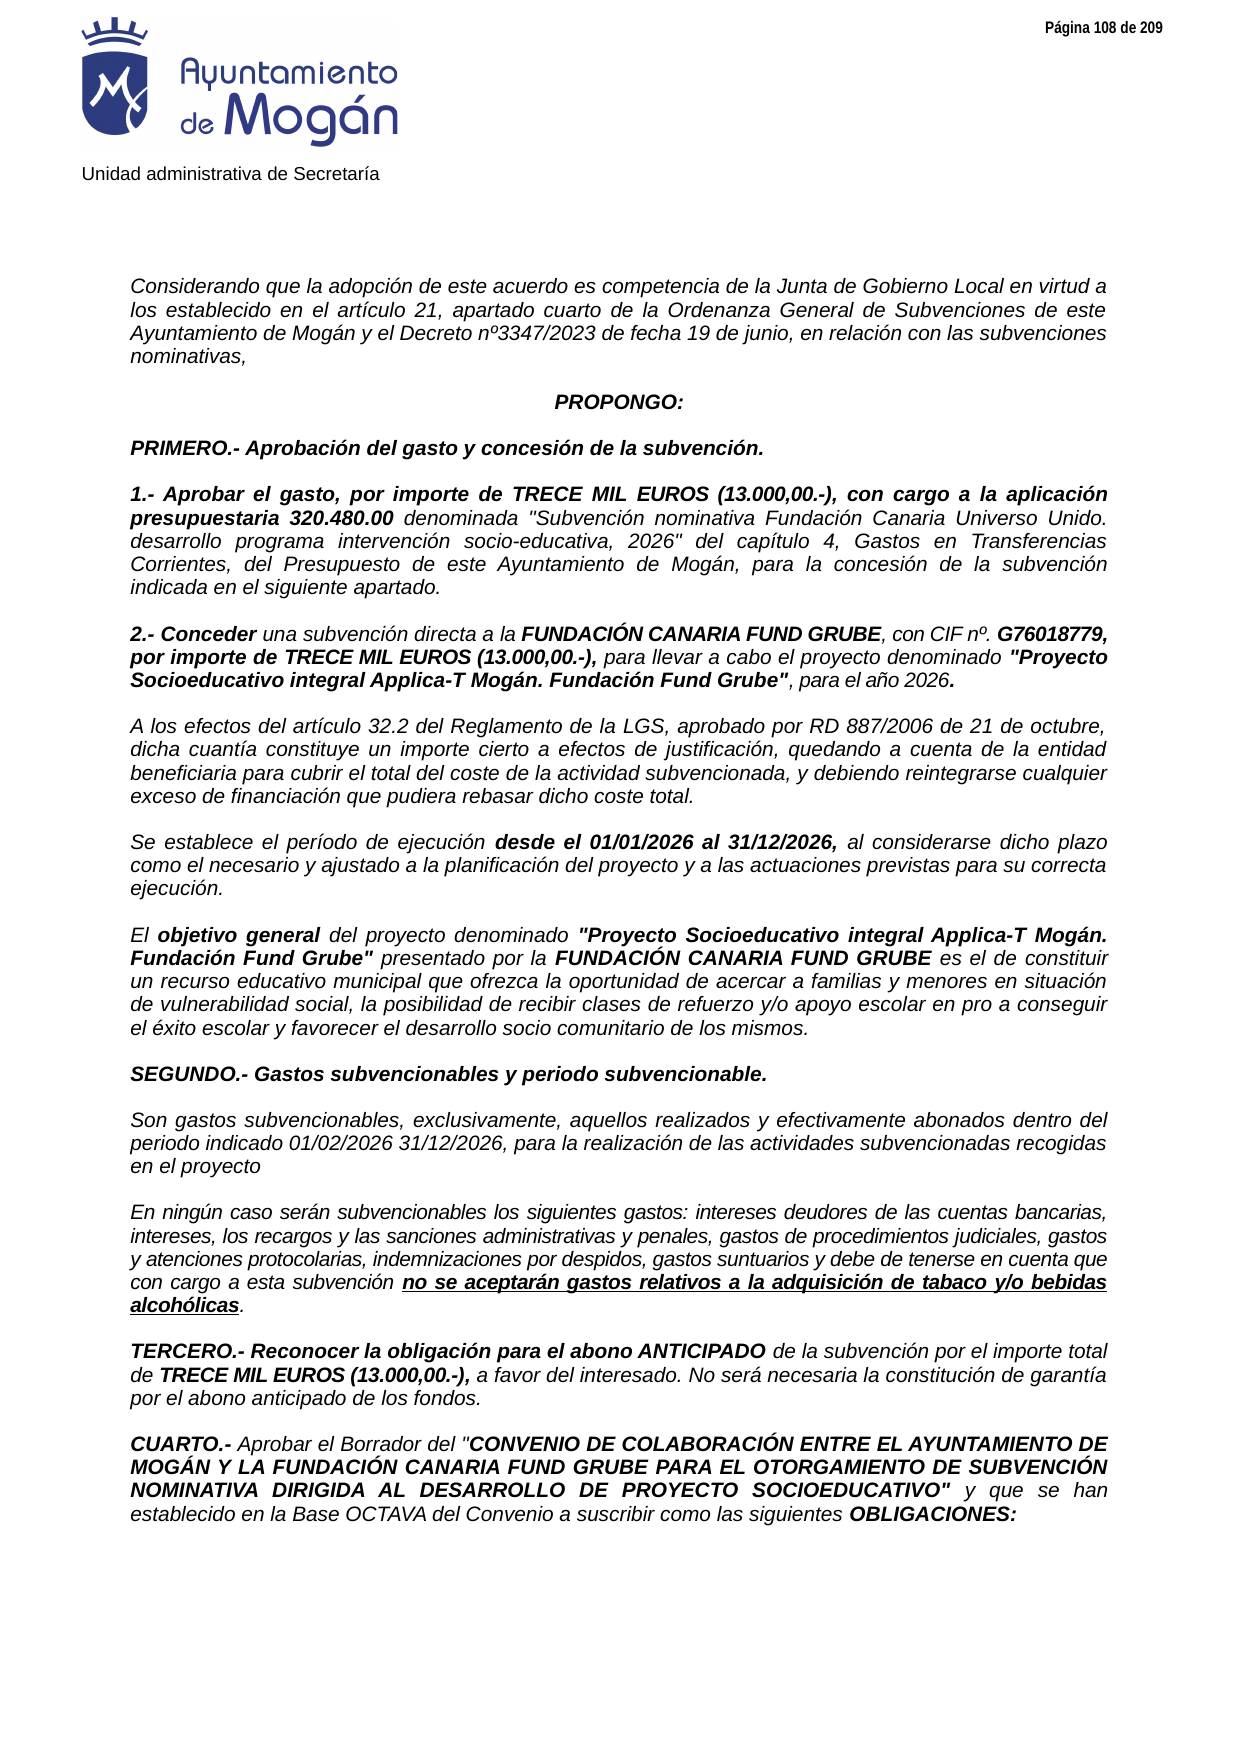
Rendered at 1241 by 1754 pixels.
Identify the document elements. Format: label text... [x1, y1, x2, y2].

text PRIMERO.- Aprobación del gasto y concesión de la subvención. [130, 437, 1110, 460]
text PROPONGO: [130, 391, 1110, 414]
text El objetivo general del proyecto denominado "Proyecto Socioeducativo integral Applica-T Mogán. Fundación Fund Grube" presentado por la FUNDACIÓN CANARIA FUND GRUBE es el de constituir un recurso educativo municipal que ofrezca la oportunidad de acercar a familias y menores en situación de vulnerabilidad social, la posibilidad de recibir clases de refuerzo y/o apoyo escolar en pro a conseguir el éxito escolar y favorecer el desarrollo socio comunitario de los mismos. [130, 923, 1110, 1039]
text SEGUNDO.- Gastos subvencionables y periodo subvencionable. [130, 1062, 1110, 1085]
text CUARTO.- Aprobar el Borrador del "CONVENIO DE COLABORACIÓN ENTRE EL AYUNTAMIENTO DE MOGÁN Y LA FUNDACIÓN CANARIA FUND GRUBE PARA EL OTORGAMIENTO DE SUBVENCIÓN NOMINATIVA DIRIGIDA AL DESARROLLO DE PROYECTO SOCIOEDUCATIVO" y que se han establecido en la Base OCTAVA del Convenio a suscribir como las siguientes OBLIGACIONES: [130, 1433, 1110, 1526]
text En ningún caso serán subvencionables los siguientes gastos: intereses deudores de las cuentas bancarias, intereses, los recargos y las sanciones administrativas y penales, gastos de procedimientos judiciales, gastos y atenciones protocolarias, indemnizaciones por despidos, gastos suntuarios y debe de tenerse en cuenta que con cargo a esta subvención no se aceptarán gastos relativos a la adquisición de tabaco y/o bebidas alcohólicas. [130, 1201, 1110, 1317]
picture [81, 17, 398, 153]
text 2.- Conceder una subvención directa a la FUNDACIÓN CANARIA FUND GRUBE, con CIF nº. G76018779, por importe de TRECE MIL EUROS (13.000,00.-), para llevar a cabo el proyecto denominado "Proyecto Socioeducativo integral Applica-T Mogán. Fundación Fund Grube", para el año 2026. [130, 622, 1110, 692]
text TERCERO.- Reconocer la obligación para el abono ANTICIPADO de la subvención por el importe total de TRECE MIL EUROS (13.000,00.-), a favor del interesado. No será necesaria la constitución de garantía por el abono anticipado de los fondos. [130, 1340, 1110, 1410]
text Se establece el período de ejecución desde el 01/01/2026 al 31/12/2026, al considerarse dicho plazo como el necesario y ajustado a la planificación del proyecto y a las actuaciones previstas para su correcta ejecución. [130, 831, 1110, 900]
text Son gastos subvencionables, exclusivamente, aquellos realizados y efectivamente abonados dentro del periodo indicado 01/02/2026 31/12/2026, para la realización de las actividades subvencionadas recogidas en el proyecto [130, 1108, 1110, 1178]
text 1.- Aprobar el gasto, por importe de TRECE MIL EUROS (13.000,00.-), con cargo a la aplicación presupuestaria 320.480.00 denominada "Subvención nominativa Fundación Canaria Universo Unido. desarrollo programa intervención socio-educativa, 2026" del capítulo 4, Gastos en Transferencias Corrientes, del Presupuesto de este Ayuntamiento de Mogán, para la concesión de la subvención indicada en el siguiente apartado. [130, 483, 1110, 599]
text Considerando que la adopción de este acuerdo es competencia de la Junta de Gobierno Local en virtud a los establecido en el artículo 21, apartado cuarto de la Ordenanza General de Subvenciones de este Ayuntamiento de Mogán y el Decreto nº3347/2023 de fecha 19 de junio, en relación con las subvenciones nominativas, [130, 275, 1110, 368]
text A los efectos del artículo 32.2 del Reglamento de la LGS, aprobado por RD 887/2006 de 21 de octubre, dicha cuantía constituye un importe cierto a efectos de justificación, quedando a cuenta de la entidad beneficiaria para cubrir el total del coste de la actividad subvencionada, y debiendo reintegrarse cualquier exceso de financiación que pudiera rebasar dicho coste total. [130, 715, 1110, 808]
